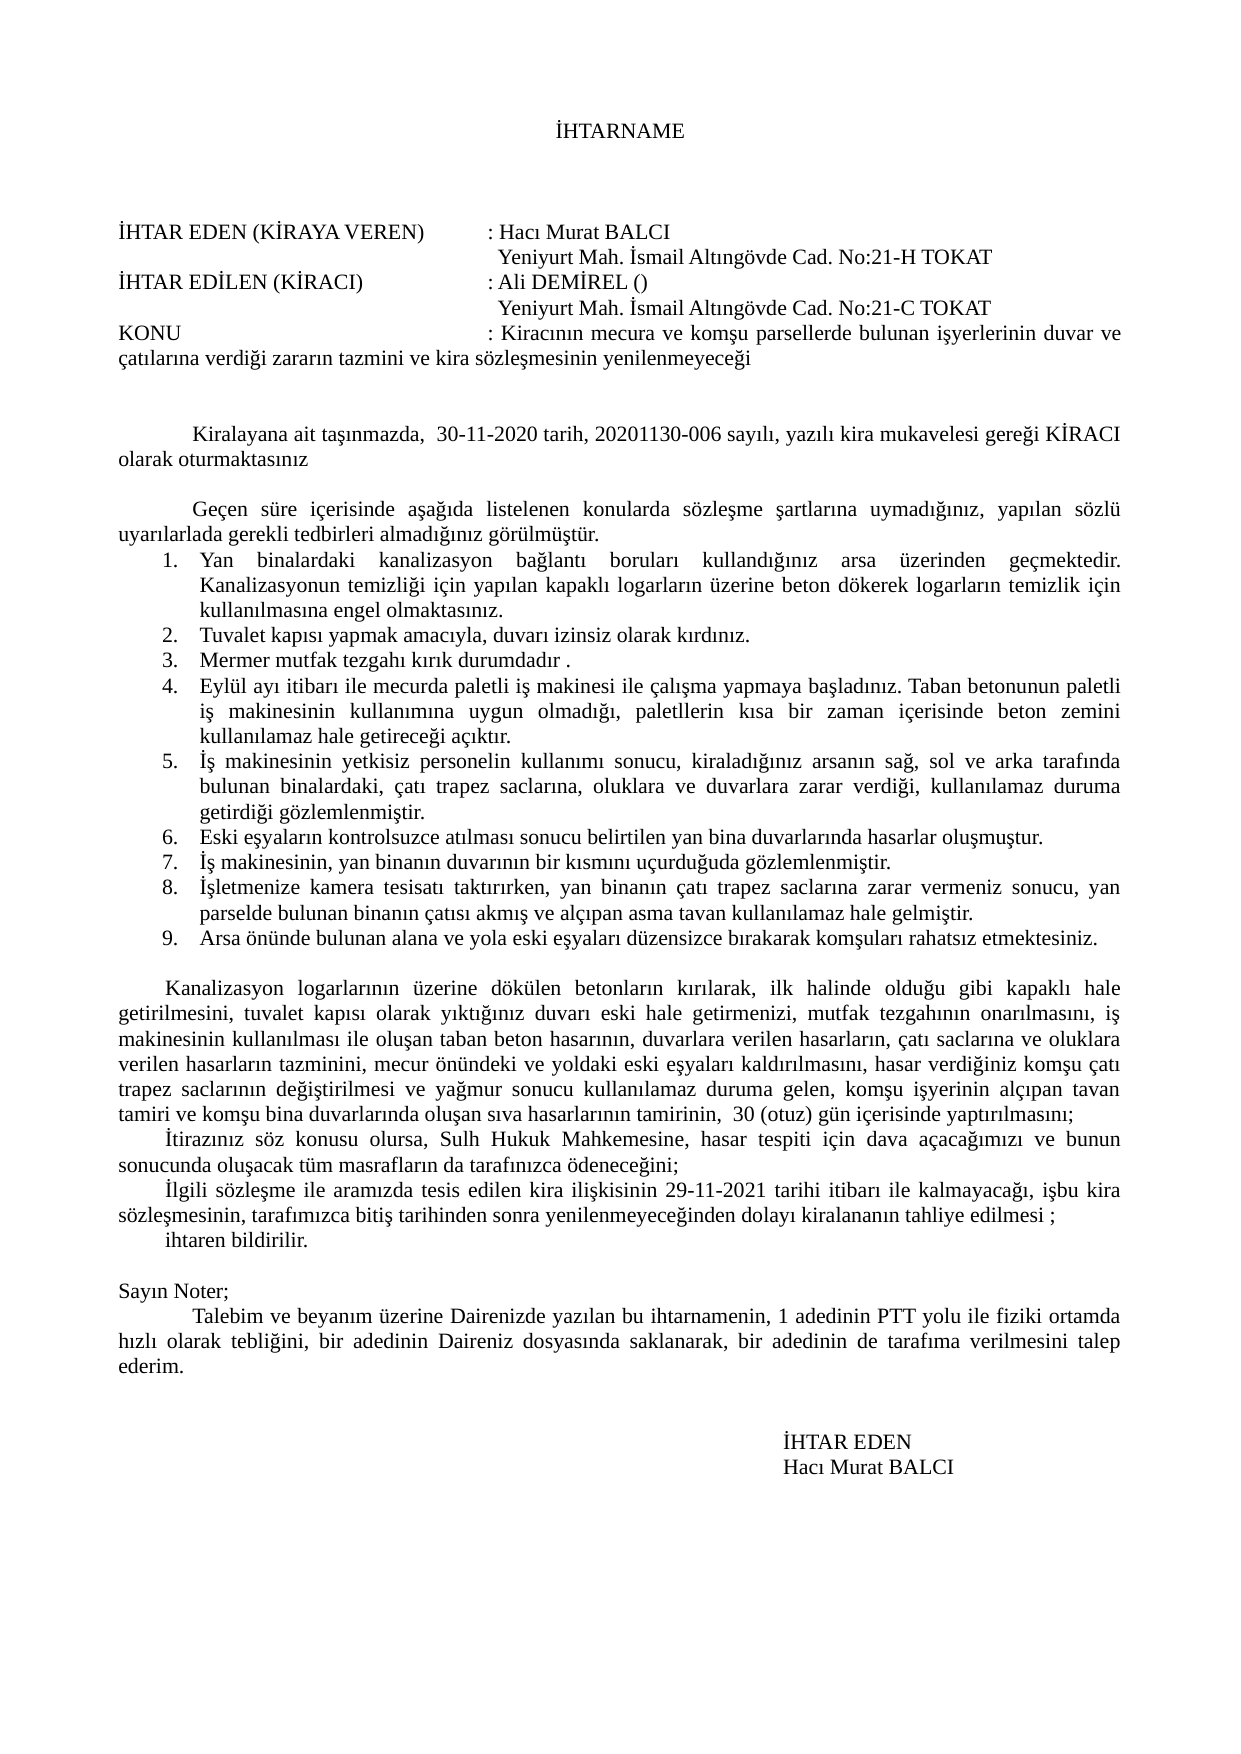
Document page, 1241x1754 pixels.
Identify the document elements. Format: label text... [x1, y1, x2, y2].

list İş makinesinin, yan binanın duvarının bir kısmını uçurduğuda gözlemlenmiştir. [162, 849, 1122, 874]
list İş makinesinin yetkisiz personelin kullanımı sonucu, kiraladığınız arsanın sağ, sol ve arka tarafında bulunan binalardaki, çatı trapez saclarına, oluklara ve duvarlara zarar verdiği, kullanılamaz duruma getirdiği gözlemlenmiştir. [162, 748, 1122, 824]
list Yan binalardaki kanalizasyon bağlantı boruları kullandığınız arsa üzerinden geçmektedir. Kanalizasyonun temizliği için yapılan kapaklı logarların üzerine beton dökerek logarların temizlik için kullanılmasına engel olmaktasınız. [162, 547, 1122, 622]
text İlgili sözleşme ile aramızda tesis edilen kira ilişkisinin 29-11-2021 tarihi itibarı ile kalmayacağı, işbu kira sözleşmesinin, tarafımızca bitiş tarihinden sonra yenilenmeyeceğinden dolayı kiralananın tahliye edilmesi ; [118, 1177, 1122, 1227]
text Kiralayana ait taşınmazda, 30-11-2020 tarih, 20201130-006 sayılı, yazılı kira mukavelesi gereği KİRACI olarak oturmaktasınız [118, 421, 1122, 471]
text Talebim ve beyanım üzerine Dairenizde yazılan bu ihtarnamenin, 1 adedinin PTT yolu ile fiziki ortamda hızlı olarak tebliğini, bir adedinin Daireniz dosyasında saklanarak, bir adedinin de tarafıma verilmesini talep ederim. [118, 1303, 1122, 1378]
text İHTAR EDEN (KİRAYA VEREN) : Hacı Murat BALCI [118, 219, 1122, 244]
text Kanalizasyon logarlarının üzerine dökülen betonların kırılarak, ilk halinde olduğu gibi kapaklı hale getirilmesini, tuvalet kapısı olarak yıktığınız duvarı eski hale getirmenizi, mutfak tezgahının onarılmasını, iş makinesinin kullanılması ile oluşan taban beton hasarının, duvarlara verilen hasarların, çatı saclarına ve oluklara verilen hasarların tazminini, mecur önündeki ve yoldaki eski eşyaları kaldırılmasını, hasar verdiğiniz komşu çatı trapez saclarının değiştirilmesi ve yağmur sonucu kullanılamaz duruma gelen, komşu işyerinin alçıpan tavan tamiri ve komşu bina duvarlarında oluşan sıva hasarlarının tamirinin, 30 (otuz) gün içerisinde yaptırılmasını; [118, 975, 1122, 1126]
text KONU : Kiracının mecura ve komşu parsellerde bulunan işyerlerinin duvar ve çatılarına verdiği zararın tazmini ve kira sözleşmesinin yenilenmeyeceği [118, 320, 1122, 370]
list Eski eşyaların kontrolsuzce atılması sonucu belirtilen yan bina duvarlarında hasarlar oluşmuştur. [162, 824, 1122, 849]
list Arsa önünde bulunan alana ve yola eski eşyaları düzensizce bırakarak komşuları rahatsız etmektesiniz. [162, 925, 1122, 950]
list Tuvalet kapısı yapmak amacıyla, duvarı izinsiz olarak kırdınız. [162, 622, 1122, 647]
text Hacı Murat BALCI [783, 1454, 1122, 1479]
list Eylül ayı itibarı ile mecurda paletli iş makinesi ile çalışma yapmaya başladınız. Taban betonunun paletli iş makinesinin kullanımına uygun olmadığı, paletllerin kısa bir zaman içerisinde beton zemini kullanılamaz hale getireceği açıktır. [162, 673, 1122, 748]
text Geçen süre içerisinde aşağıda listelenen konularda sözleşme şartlarına uymadığınız, yapılan sözlü uyarılarlada gerekli tedbirleri almadığınız görülmüştür. [118, 496, 1122, 547]
text İHTAR EDİLEN (KİRACI) : Ali DEMİREL () [118, 269, 1122, 294]
text ihtaren bildirilir. [118, 1227, 1122, 1252]
text İtirazınız söz konusu olursa, Sulh Hukuk Mahkemesine, hasar tespiti için dava açacağımızı ve bunun sonucunda oluşacak tüm masrafların da tarafınızca ödeneceğini; [118, 1126, 1122, 1177]
text İHTAR EDEN [783, 1429, 1122, 1454]
text Sayın Noter; [118, 1278, 1122, 1303]
text Yeniyurt Mah. İsmail Altıngövde Cad. No:21-H TOKAT [118, 244, 1122, 269]
text Yeniyurt Mah. İsmail Altıngövde Cad. No:21-C TOKAT [118, 294, 1122, 320]
list Mermer mutfak tezgahı kırık durumdadır . [162, 647, 1122, 673]
text İHTARNAME [118, 118, 1122, 143]
list İşletmenize kamera tesisatı taktırırken, yan binanın çatı trapez saclarına zarar vermeniz sonucu, yan parselde bulunan binanın çatısı akmış ve alçıpan asma tavan kullanılamaz hale gelmiştir. [162, 874, 1122, 925]
